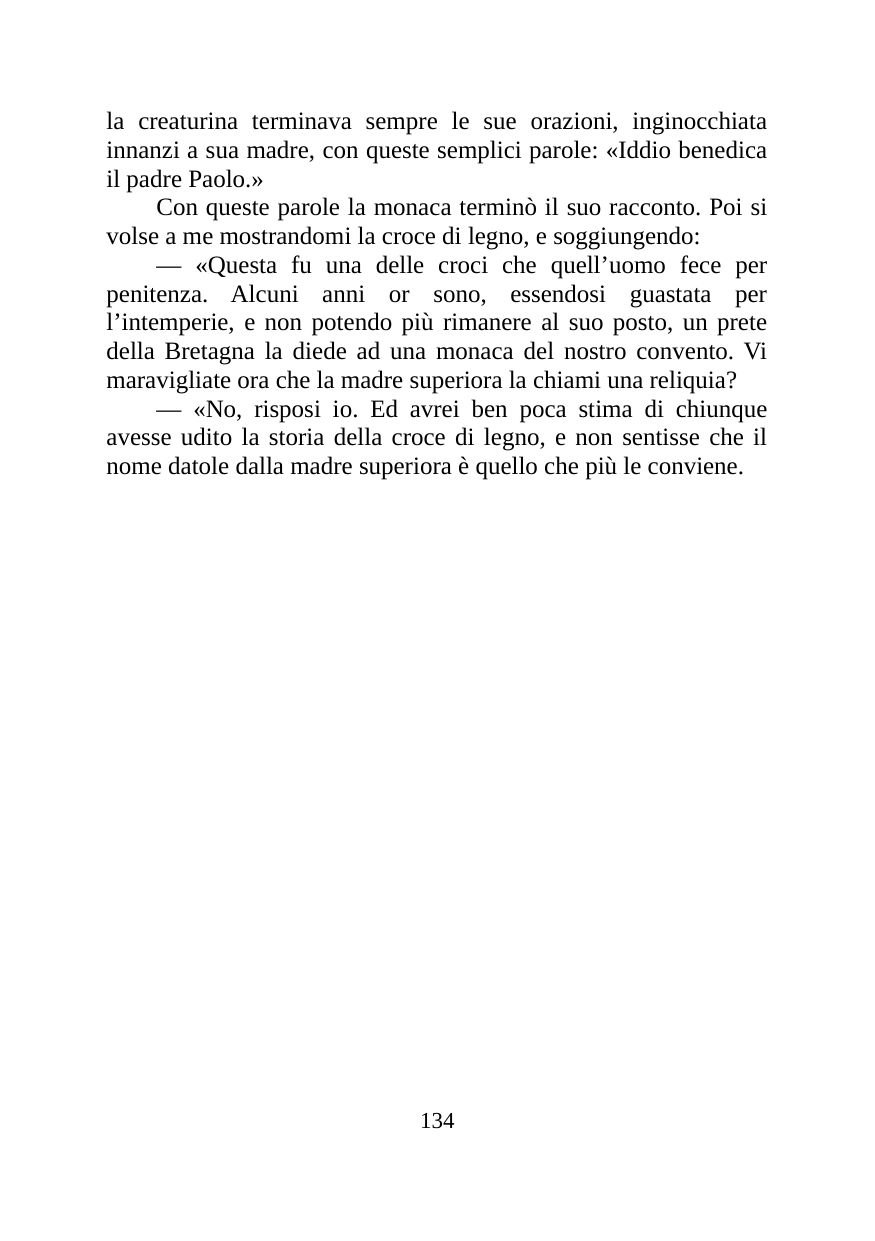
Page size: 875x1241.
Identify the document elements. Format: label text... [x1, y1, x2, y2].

text la creaturina terminava sempre le sue orazioni, inginocchiata innanzi a sua madre, con queste semplici parole: «Iddio benedica il padre Paolo.» [106, 106, 768, 192]
text Con queste parole la monaca terminò il suo racconto. Poi si volse a me mostrandomi la croce di legno, e soggiungendo: [106, 192, 768, 250]
text — «No, risposi io. Ed avrei ben poca stima di chiunque avesse udito la storia della croce di legno, e non sentisse che il nome datole dalla madre superiora è quello che più le conviene. [106, 394, 768, 480]
text — «Questa fu una delle croci che quell’uomo fece per penitenza. Alcuni anni or sono, essendosi guastata per l’intemperie, e non potendo più rimanere al suo posto, un prete della Bretagna la diede ad una monaca del nostro convento. Vi maravigliate ora che la madre superiora la chiami una reliquia? [106, 250, 768, 394]
